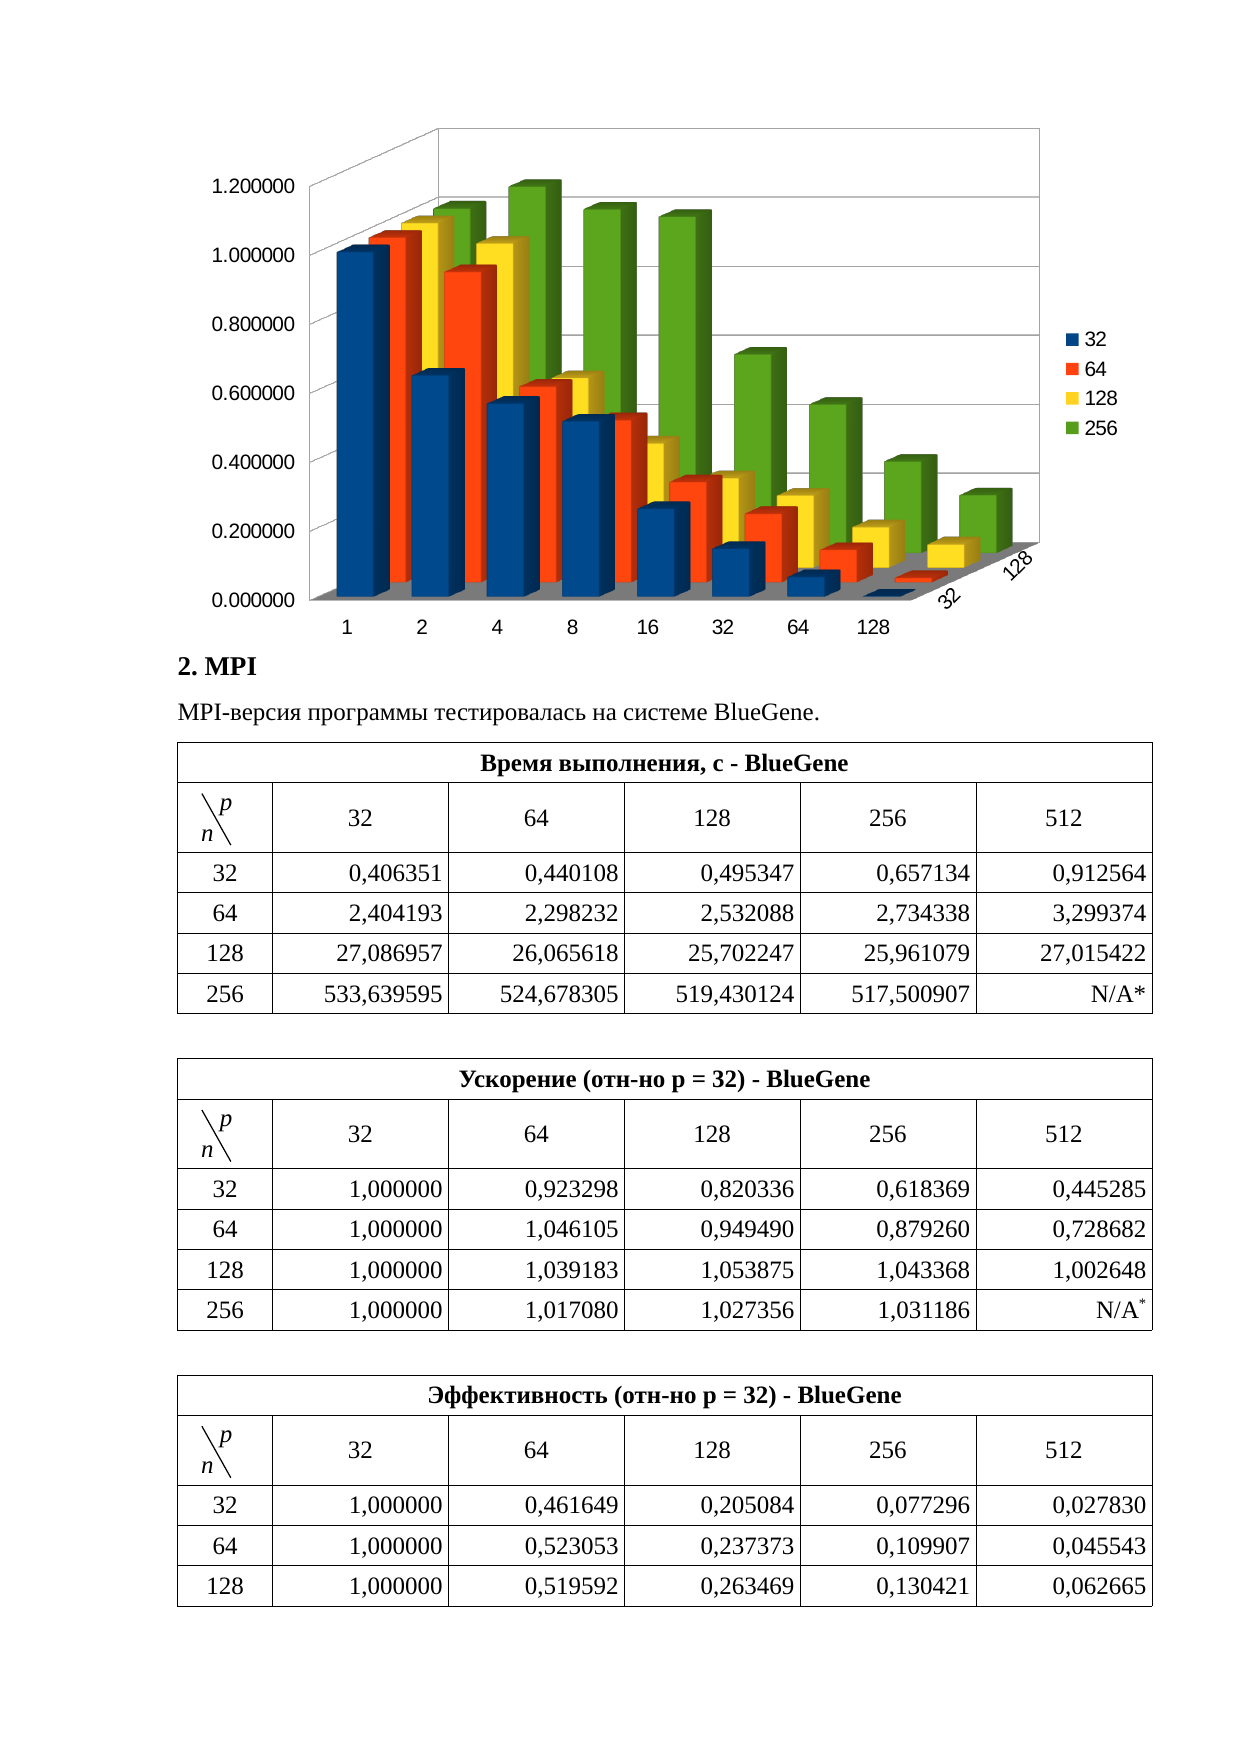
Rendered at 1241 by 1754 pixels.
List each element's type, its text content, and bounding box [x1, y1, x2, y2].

table_cell 64 [449, 1416, 624, 1485]
table_cell 0,440108 [449, 853, 624, 892]
table_cell 32 [273, 1100, 448, 1168]
table_cell 0,130421 [801, 1566, 976, 1606]
table_cell 0,523053 [449, 1526, 624, 1565]
table_cell 1,046105 [449, 1210, 624, 1249]
table_cell 256 [178, 1290, 272, 1329]
table_cell 0,519592 [449, 1566, 624, 1606]
table_cell 256 [801, 783, 976, 852]
table_cell 256 [178, 974, 272, 1013]
table_cell 0,109907 [801, 1526, 976, 1565]
table_cell 2,298232 [449, 893, 624, 933]
table_cell 3,299374 [977, 893, 1152, 933]
table_cell 512 [977, 1100, 1152, 1168]
table_header Время выполнения, c - BlueGene [178, 743, 1152, 782]
table_cell 0,445285 [977, 1169, 1152, 1209]
table_cell [178, 1416, 272, 1485]
table_cell 524,678305 [449, 974, 624, 1013]
table_cell 32 [178, 853, 272, 892]
table_cell 1,017080 [449, 1290, 624, 1329]
subtitle 2. MPI [177, 118, 1152, 681]
table_cell 32 [273, 1416, 448, 1485]
table_cell [178, 1100, 272, 1168]
table_cell 1,053875 [625, 1250, 800, 1289]
table_cell [178, 783, 272, 852]
table_cell 1,000000 [273, 1290, 448, 1329]
table_cell 0,728682 [977, 1210, 1152, 1249]
table_cell 64 [178, 1526, 272, 1565]
table_cell 27,015422 [977, 934, 1152, 973]
table_cell 0,618369 [801, 1169, 976, 1209]
table_cell 0,077296 [801, 1486, 976, 1525]
table_cell 2,532088 [625, 893, 800, 933]
table_cell 0,820336 [625, 1169, 800, 1209]
table_cell 512 [977, 783, 1152, 852]
table_cell 27,086957 [273, 934, 448, 973]
table_cell 512 [977, 1416, 1152, 1485]
table_cell 1,000000 [273, 1250, 448, 1289]
table_cell 128 [178, 1250, 272, 1289]
table_cell 0,912564 [977, 853, 1152, 892]
table_cell 0,045543 [977, 1526, 1152, 1565]
table_cell 32 [273, 783, 448, 852]
table_cell 1,000000 [273, 1486, 448, 1525]
table_cell 64 [449, 1100, 624, 1168]
table_cell 0,205084 [625, 1486, 800, 1525]
table_cell 517,500907 [801, 974, 976, 1013]
table_header Ускорение (отн-но p = 32) - BlueGene [178, 1059, 1152, 1099]
table_cell 25,961079 [801, 934, 976, 973]
table_cell 0,879260 [801, 1210, 976, 1249]
table_cell 256 [801, 1100, 976, 1168]
table_header Эффективность (отн-но p = 32) - BlueGene [178, 1376, 1152, 1415]
table_cell 0,237373 [625, 1526, 800, 1565]
table_cell 1,000000 [273, 1169, 448, 1209]
table_cell 128 [178, 1566, 272, 1606]
table_cell 2,734338 [801, 893, 976, 933]
table_cell 128 [625, 1100, 800, 1168]
table_cell 1,000000 [273, 1566, 448, 1606]
table_cell 519,430124 [625, 974, 800, 1013]
table_cell 26,065618 [449, 934, 624, 973]
table_cell 25,702247 [625, 934, 800, 973]
table_cell 0,027830 [977, 1486, 1152, 1525]
table_cell N/A* [977, 974, 1152, 1013]
table_cell 1,043368 [801, 1250, 976, 1289]
table_cell 32 [178, 1169, 272, 1209]
table_cell 0,062665 [977, 1566, 1152, 1606]
table_cell 533,639595 [273, 974, 448, 1013]
table_cell 1,000000 [273, 1526, 448, 1565]
table_cell 1,039183 [449, 1250, 624, 1289]
table_cell 64 [449, 783, 624, 852]
table_cell 256 [801, 1416, 976, 1485]
table_cell 128 [178, 934, 272, 973]
table_cell 1,002648 [977, 1250, 1152, 1289]
table_cell 64 [178, 1210, 272, 1249]
table_cell 0,406351 [273, 853, 448, 892]
table_cell 0,461649 [449, 1486, 624, 1525]
table_cell 1,000000 [273, 1210, 448, 1249]
table_cell 0,923298 [449, 1169, 624, 1209]
table_cell 2,404193 [273, 893, 448, 933]
table_cell 1,031186 [801, 1290, 976, 1329]
table_cell 0,949490 [625, 1210, 800, 1249]
table_cell 0,495347 [625, 853, 800, 892]
table_cell 1,027356 [625, 1290, 800, 1329]
table_cell 128 [625, 783, 800, 852]
table_cell 0,263469 [625, 1566, 800, 1606]
table_cell 32 [178, 1486, 272, 1525]
table_cell 64 [178, 893, 272, 933]
text MPI-версия программы тестировалась на системе BlueGene. [177, 697, 1152, 726]
table_cell 128 [625, 1416, 800, 1485]
table_cell 0,657134 [801, 853, 976, 892]
table_cell N/A* [977, 1290, 1152, 1329]
